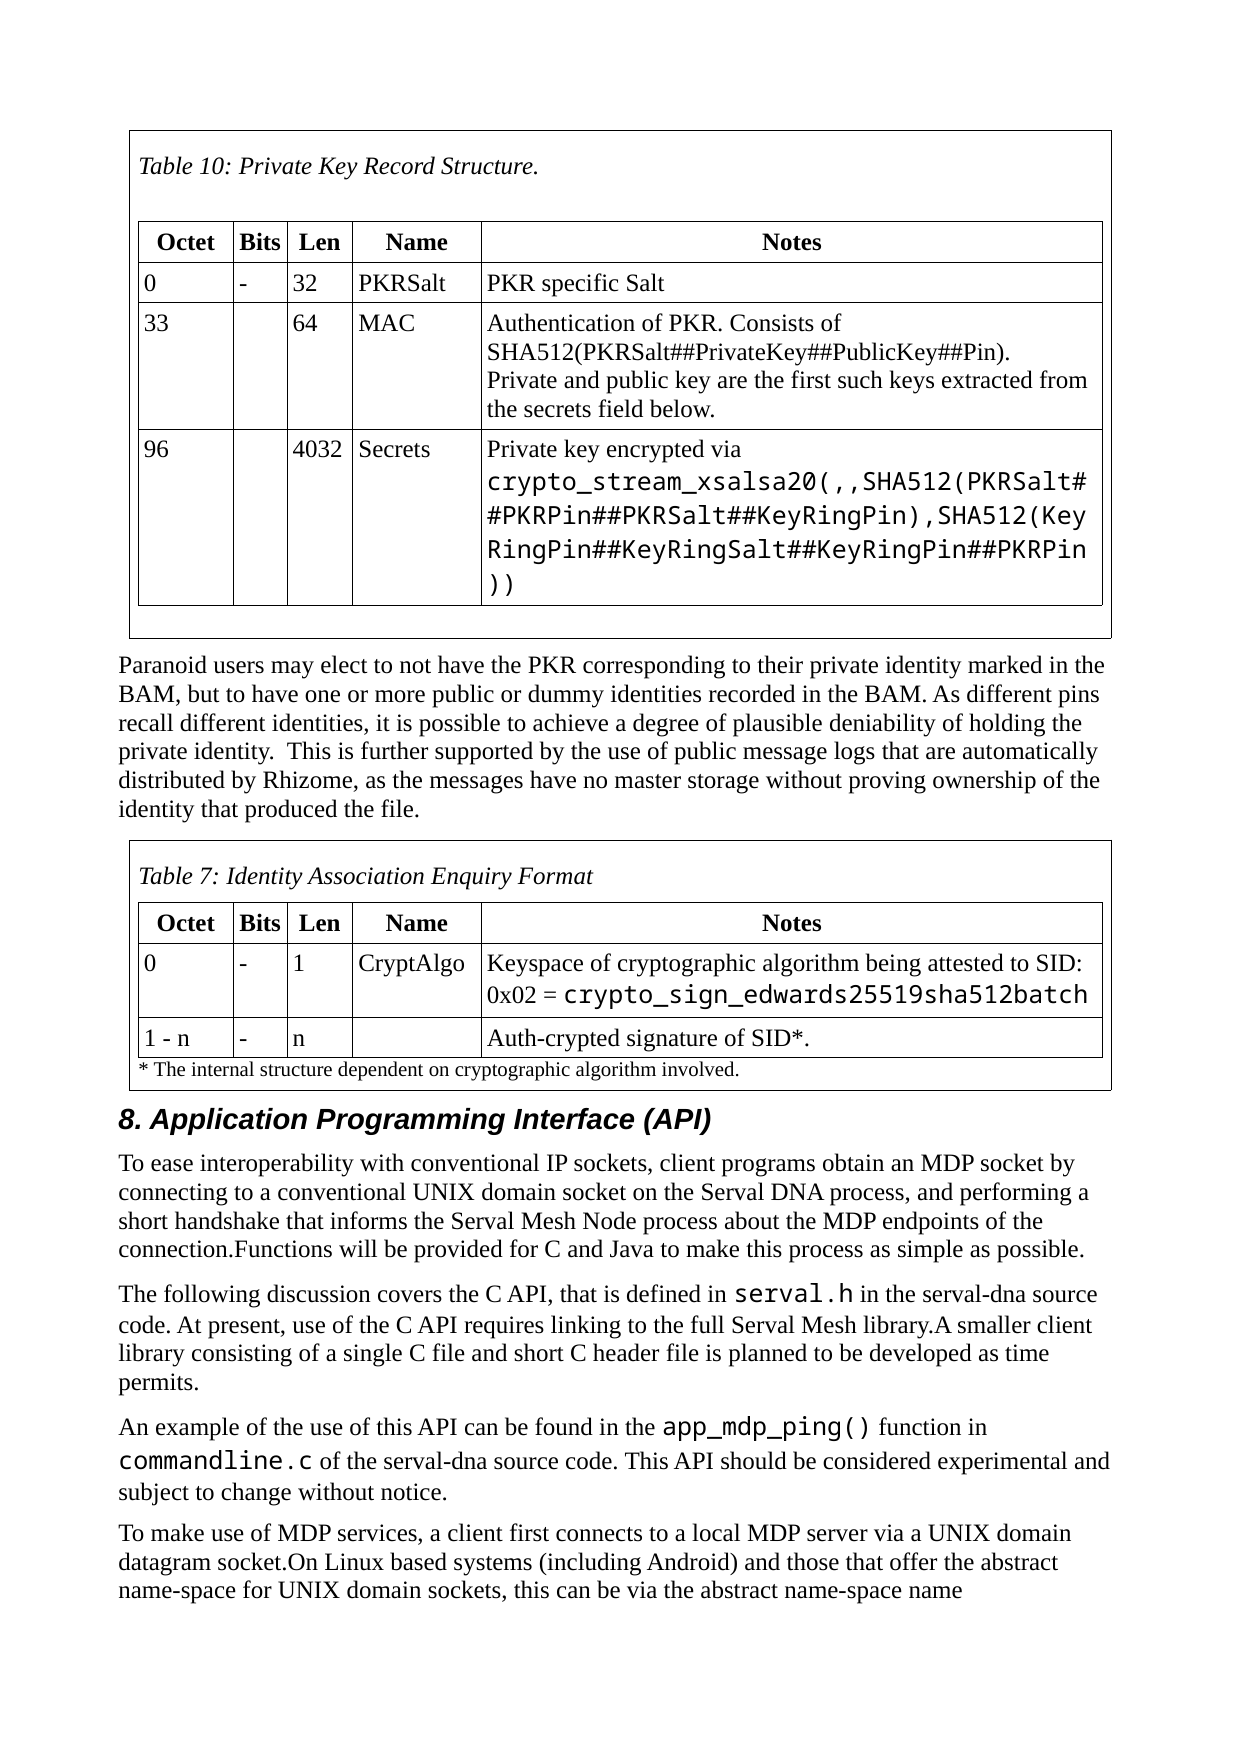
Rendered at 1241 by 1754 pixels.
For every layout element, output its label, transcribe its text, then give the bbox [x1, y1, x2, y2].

table_cell CryptAlgo [353, 944, 481, 1017]
table_cell 0 [139, 944, 233, 1017]
text * The internal structure dependent on cryptographic algorithm involved. [138, 1058, 1102, 1081]
table_cell - [234, 1018, 287, 1057]
table_cell 32 [288, 263, 352, 302]
text To make use of MDP services, a client first connects to a local MDP server via a UNIX domain datagram socket.On Linux based systems (including Android) and those that offer the abstract name-space for UNIX domain sockets, this can be via the abstract name-space name [118, 1518, 1122, 1604]
text The following discussion covers the C API, that is defined in serval.h in the serval-dna source code. At present, use of the C API requires linking to the full Serval Mesh library.A smaller client library consisting of a single C file and short C header file is planned to be developed as time permits. [118, 1276, 1122, 1396]
table_cell PKRSalt [353, 263, 481, 302]
table_cell Secrets [353, 430, 481, 605]
table_cell 4032 [288, 430, 352, 605]
subtitle 8. Application Programming Interface (API) [118, 860, 1122, 1136]
table_cell 1 - n [139, 1018, 233, 1057]
table_cell [234, 430, 287, 605]
table_cell [353, 1018, 481, 1057]
table_cell Keyspace of cryptographic algorithm being attested to SID: 0x02 = crypto_sign_edwards25519sha512batch [482, 944, 1102, 1017]
table_header Len [288, 903, 352, 942]
text Paranoid users may elect to not have the PKR corresponding to their private identity marked in the BAM, but to have one or more public or dummy identities recorded in the BAM. As different pins recall different identities, it is possible to achieve a degree of plausible deniability of holding the private identity. This is further supported by the use of public message logs that are automatically distributed by Rhizome, as the messages have no master storage without proving ownership of the identity that produced the file. [118, 118, 1122, 823]
table_cell PKR specific Salt [482, 263, 1102, 302]
table_header Octet [139, 222, 233, 262]
table_cell 96 [139, 430, 233, 605]
text To ease interoperability with conventional IP sockets, client programs obtain an MDP socket by connecting to a conventional UNIX domain socket on the Serval DNA process, and performing a short handshake that informs the Serval Mesh Node process about the MDP endpoints of the connection.Functions will be provided for C and Java to make this process as simple as possible. [118, 1148, 1122, 1263]
table_cell 1 [288, 944, 352, 1017]
table_cell Auth-crypted signature of SID*. [482, 1018, 1102, 1057]
table_cell - [234, 263, 287, 302]
table_header Len [288, 222, 352, 262]
table_header Notes [482, 222, 1102, 262]
text Table 7: Identity Association Enquiry Format [138, 861, 1102, 890]
table_cell 0 [139, 263, 233, 302]
table_cell 64 [288, 303, 352, 429]
subtitle 8. Application Programming Interface (API) [130, 841, 1111, 1090]
text An example of the use of this API can be found in the app_mdp_ping() function in commandline.c of the serval-dna source code. This API should be considered experimental and subject to change without notice. [118, 1408, 1122, 1505]
table_header Name [353, 222, 481, 262]
table_cell Authentication of PKR. Consists of SHA512(PKRSalt##PrivateKey##PublicKey##Pin). Private and public key are the first such keys extracted from the secrets field below. [482, 303, 1102, 429]
table_cell [234, 303, 287, 429]
table_cell - [234, 944, 287, 1017]
table_cell MAC [353, 303, 481, 429]
table_cell Private key encrypted via crypto_stream_xsalsa20(,,SHA512(PKRSalt##PKRPin##PKRSalt##KeyRingPin),SHA512(KeyRingPin##KeyRingSalt##KeyRingPin##PKRPin)) [482, 430, 1102, 605]
table_header Notes [482, 903, 1102, 942]
table_header Bits [234, 903, 287, 942]
table_header Bits [234, 222, 287, 262]
table_cell n [288, 1018, 352, 1057]
table_header Name [353, 903, 481, 942]
text Table 10: Private Key Record Structure. [138, 151, 1102, 180]
table_header Octet [139, 903, 233, 942]
table_cell 33 [139, 303, 233, 429]
